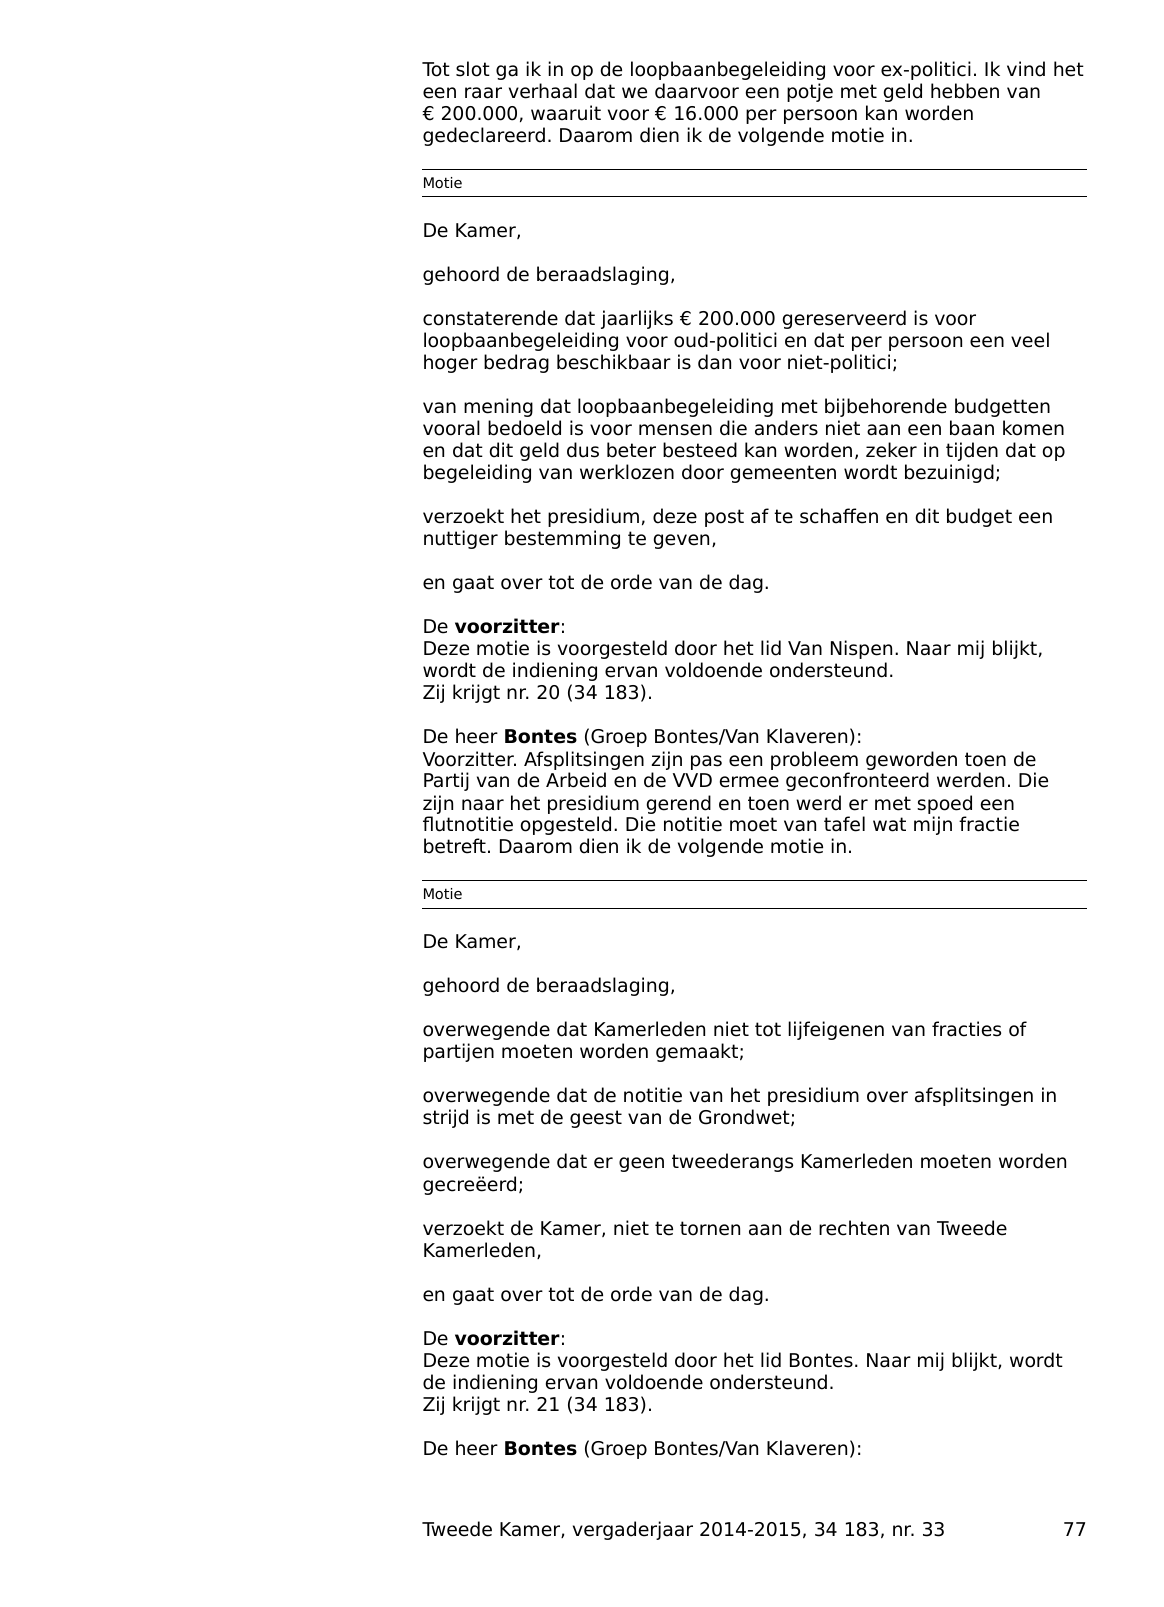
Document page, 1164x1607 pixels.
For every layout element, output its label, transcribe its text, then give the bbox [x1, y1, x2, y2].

text verzoekt de Kamer, niet te tornen aan de rechten van Tweede Kamerleden, [422, 1218, 1087, 1262]
text Deze motie is voorgesteld door het lid Van Nispen. Naar mij blijkt, wordt de indiening ervan voldoende ondersteund. [422, 638, 1087, 682]
text De heer Bontes (Groep Bontes/Van Klaveren): [422, 726, 1087, 748]
text en gaat over tot de orde van de dag. [422, 1284, 1087, 1306]
text overwegende dat Kamerleden niet tot lijfeigenen van fracties of partijen moeten worden gemaakt; [422, 1019, 1087, 1063]
text gehoord de beraadslaging, [422, 264, 1087, 286]
text De heer Bontes (Groep Bontes/Van Klaveren): [422, 1438, 1087, 1460]
text Zij krijgt nr. 20 (34 183). [422, 682, 1087, 704]
text van mening dat loopbaanbegeleiding met bijbehorende budgetten vooral bedoeld is voor mensen die anders niet aan een baan komen en dat dit geld dus beter besteed kan worden, zeker in tijden dat op begeleiding van werklozen door gemeenten wordt bezuinigd; [422, 396, 1087, 484]
text verzoekt het presidium, deze post af te schaffen en dit budget een nuttiger bestemming te geven, [422, 506, 1087, 550]
text gehoord de beraadslaging, [422, 975, 1087, 997]
text De voorzitter: [422, 1328, 1087, 1350]
text De Kamer, [422, 219, 1087, 241]
text overwegende dat de notitie van het presidium over afsplitsingen in strijd is met de geest van de Grondwet; [422, 1085, 1087, 1129]
text Tot slot ga ik in op de loopbaanbegeleiding voor ex-politici. Ik vind het een raar verhaal dat we daarvoor een potje met geld hebben van € 200.000, waaruit voor € 16.000 per persoon kan worden gedeclareerd. Daarom dien ik de volgende motie in. [422, 59, 1087, 147]
text constaterende dat jaarlijks € 200.000 gereserveerd is voor loopbaanbegeleiding voor oud-politici en dat per persoon een veel hoger bedrag beschikbaar is dan voor niet-politici; [422, 308, 1087, 374]
text en gaat over tot de orde van de dag. [422, 572, 1087, 594]
text Voorzitter. Afsplitsingen zijn pas een probleem geworden toen de Partij van de Arbeid en de VVD ermee geconfronteerd werden. Die zijn naar het presidium gerend en toen werd er met spoed een flutnotitie opgesteld. Die notitie moet van tafel wat mijn fractie betreft. Daarom dien ik de volgende motie in. [422, 748, 1087, 858]
table_header Motie [422, 881, 1087, 908]
text De voorzitter: [422, 616, 1087, 638]
text Deze motie is voorgesteld door het lid Bontes. Naar mij blijkt, wordt de indiening ervan voldoende ondersteund. [422, 1350, 1087, 1394]
text overwegende dat er geen tweederangs Kamerleden moeten worden gecreëerd; [422, 1151, 1087, 1195]
text De Kamer, [422, 931, 1087, 953]
text Zij krijgt nr. 21 (34 183). [422, 1394, 1087, 1416]
table_header Motie [422, 170, 1087, 196]
